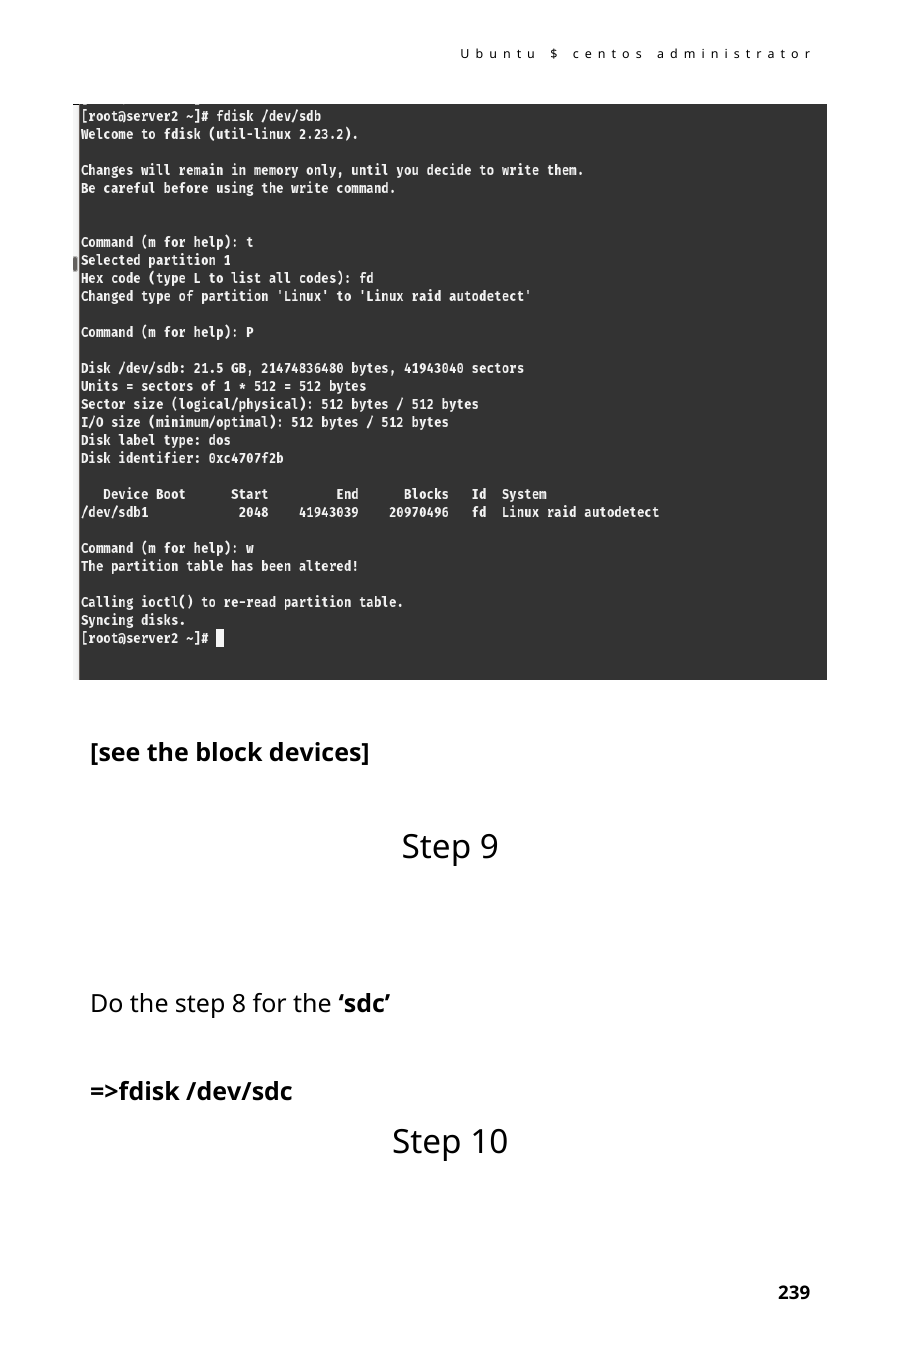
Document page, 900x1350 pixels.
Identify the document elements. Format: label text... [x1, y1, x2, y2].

picture [73, 104, 827, 680]
text [see the block devices] [90, 734, 810, 768]
text =>fdisk /dev/sdc [90, 1074, 810, 1108]
text Do the step 8 for the ‘sdc’ [90, 985, 810, 1019]
text Step 9 [90, 823, 810, 868]
text Step 10 [90, 1118, 810, 1163]
